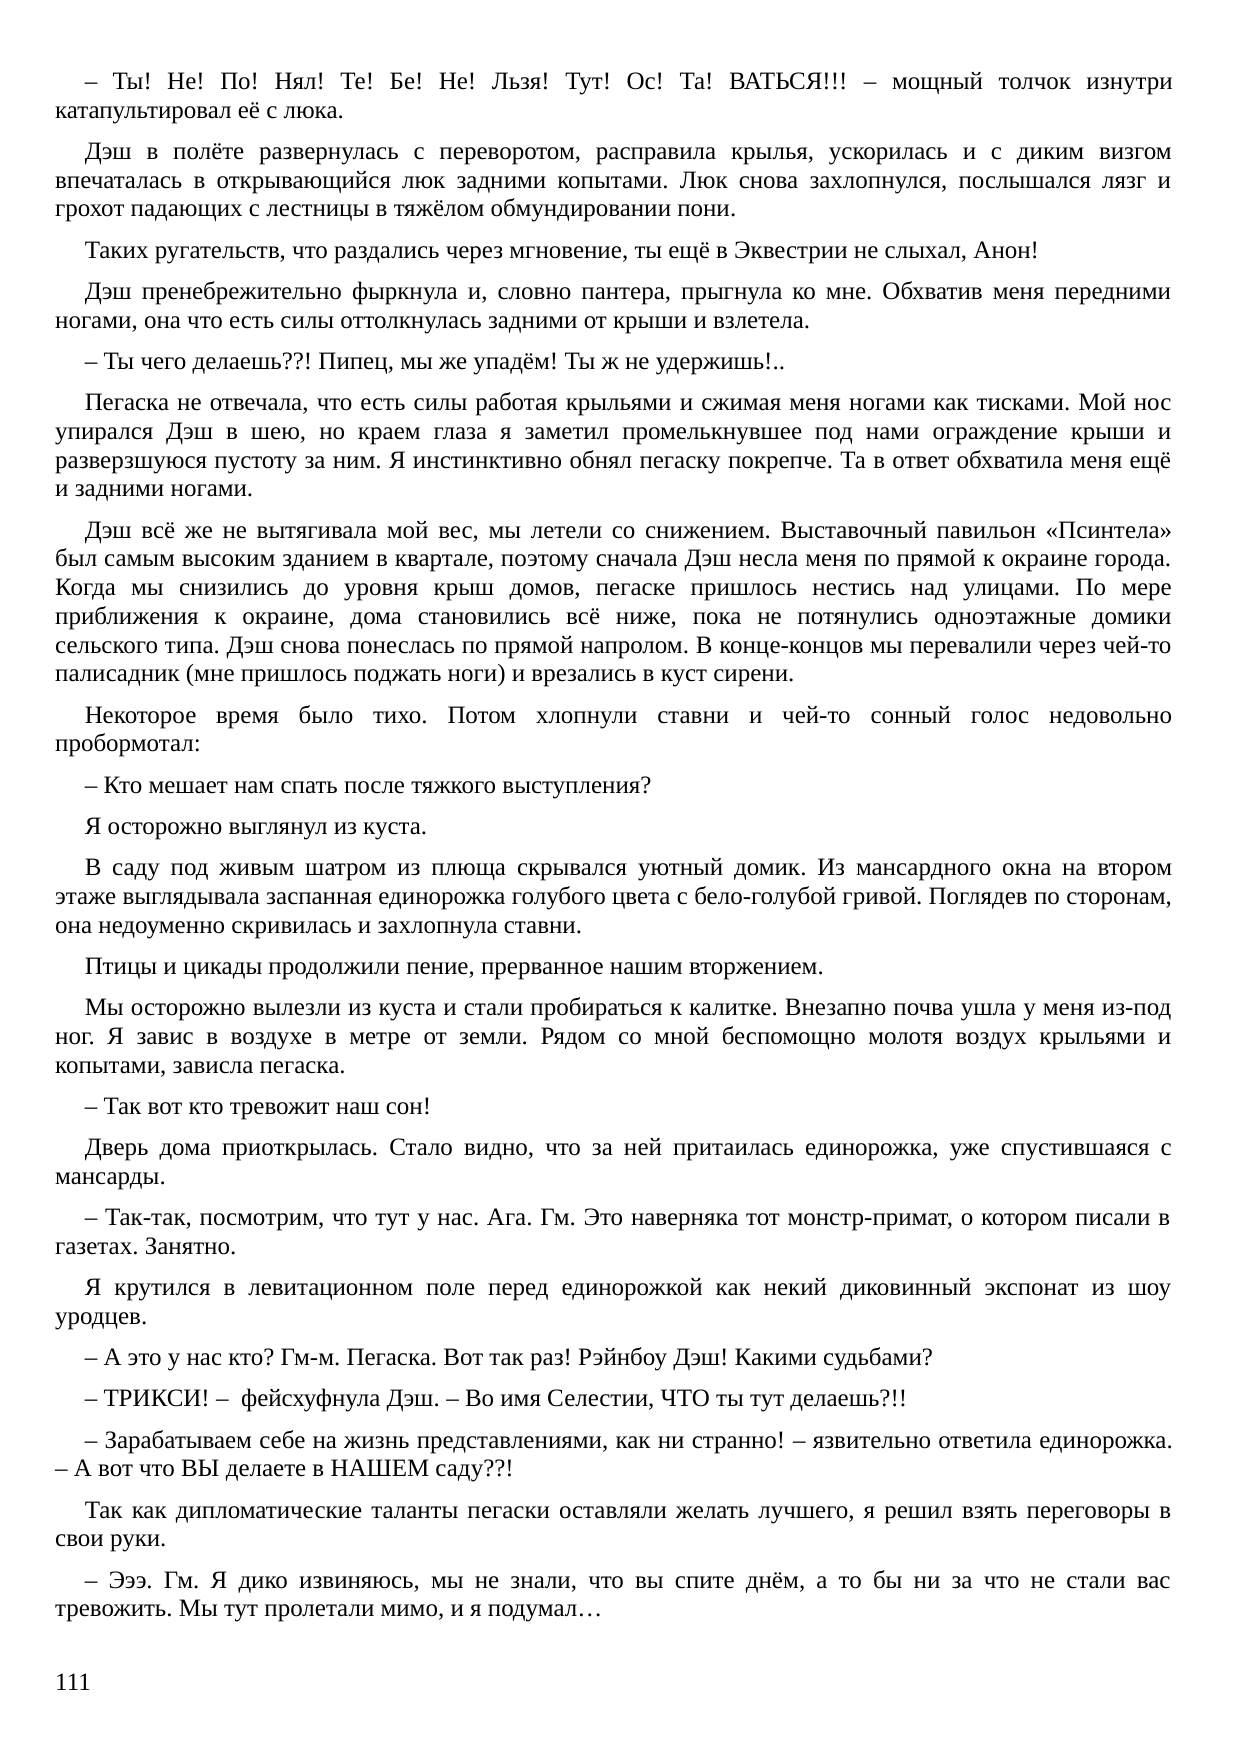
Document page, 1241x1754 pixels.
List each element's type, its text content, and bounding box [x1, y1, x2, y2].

text – Кто мешает нам спать после тяжкого выступления? [55, 770, 1173, 798]
text Я крутился в левитационном поле перед единорожкой как некий диковинный экспонат из шоу уродцев. [55, 1272, 1173, 1330]
text Дверь дома приоткрылась. Стало видно, что за ней притаилась единорожка, уже спустившаяся с мансарды. [55, 1132, 1173, 1190]
text Так как дипломатические таланты пегаски оставляли желать лучшего, я решил взять переговоры в свои руки. [55, 1495, 1173, 1552]
text Дэш пренебрежительно фыркнула и, словно пантера, прыгнула ко мне. Обхватив меня передними ногами, она что есть силы оттолкнулась задними от крыши и взлетела. [55, 276, 1173, 333]
text Пегаска не отвечала, что есть силы работая крыльями и сжимая меня ногами как тисками. Мой нос упирался Дэш в шею, но краем глаза я заметил промелькнувшее под нами ограждение крыши и разверзшуюся пустоту за ним. Я инстинктивно обнял пегаску покрепче. Та в ответ обхватила меня ещё и задними ногами. [55, 387, 1173, 502]
text Мы осторожно вылезли из куста и стали пробираться к калитке. Внезапно почва ушла у меня из-под ног. Я завис в воздухе в метре от земли. Рядом со мной беспомощно молотя воздух крыльями и копытами, зависла пегаска. [55, 992, 1173, 1078]
text Дэш всё же не вытягивала мой вес, мы летели со снижением. Выставочный павильон «Псинтела» был самым высоким зданием в квартале, поэтому сначала Дэш несла меня по прямой к окраине города. Когда мы снизились до уровня крыш домов, пегаске пришлось нестись над улицами. По мере приближения к окраине, дома становились всё ниже, пока не потянулись одноэтажные домики сельского типа. Дэш снова понеслась по прямой напролом. В конце-концов мы перевалили через чей-то палисадник (мне пришлось поджать ноги) и врезались в куст сирени. [55, 515, 1173, 687]
text – Ты чего делаешь??! Пипец, мы же упадём! Ты ж не удержишь!.. [55, 346, 1173, 375]
text – ТРИКСИ! – фейсхуфнула Дэш. – Во имя Селестии, ЧТО ты тут делаешь?!! [55, 1383, 1173, 1412]
text Птицы и цикады продолжили пение, прерванное нашим вторжением. [55, 951, 1173, 980]
text – А это у нас кто? Гм-м. Пегаска. Вот так раз! Рэйнбоу Дэш! Какими судьбами? [55, 1342, 1173, 1371]
text – Так вот кто тревожит наш сон! [55, 1091, 1173, 1120]
text – Ты! Не! По! Нял! Те! Бе! Не! Льзя! Тут! Ос! Та! ВАТЬСЯ!!! – мощный толчок изнутри катапультировал её с люка. [55, 66, 1173, 123]
text – Зарабатываем себе на жизнь представлениями, как ни странно! – язвительно ответила единорожка. – А вот что ВЫ делаете в НАШЕМ саду??! [55, 1425, 1173, 1482]
text Я осторожно выглянул из куста. [55, 811, 1173, 840]
text В саду под живым шатром из плюща скрывался уютный домик. Из мансардного окна на втором этаже выглядывала заспанная единорожка голубого цвета с бело-голубой гривой. Поглядев по сторонам, она недоуменно скривилась и захлопнула ставни. [55, 852, 1173, 938]
text Некоторое время было тихо. Потом хлопнули ставни и чей-то сонный голос недовольно пробормотал: [55, 700, 1173, 757]
text Таких ругательств, что раздались через мгновение, ты ещё в Эквестрии не слыхал, Анон! [55, 235, 1173, 263]
text – Эээ. Гм. Я дико извиняюсь, мы не знали, что вы спите днём, а то бы ни за что не стали вас тревожить. Мы тут пролетали мимо, и я подумал… [55, 1565, 1173, 1622]
text – Так-так, посмотрим, что тут у нас. Ага. Гм. Это наверняка тот монстр-примат, о котором писали в газетах. Занятно. [55, 1202, 1173, 1260]
text Дэш в полёте развернулась с переворотом, расправила крылья, ускорилась и с диким визгом впечаталась в открывающийся люк задними копытами. Люк снова захлопнулся, послышался лязг и грохот падающих с лестницы в тяжёлом обмундировании пони. [55, 136, 1173, 222]
